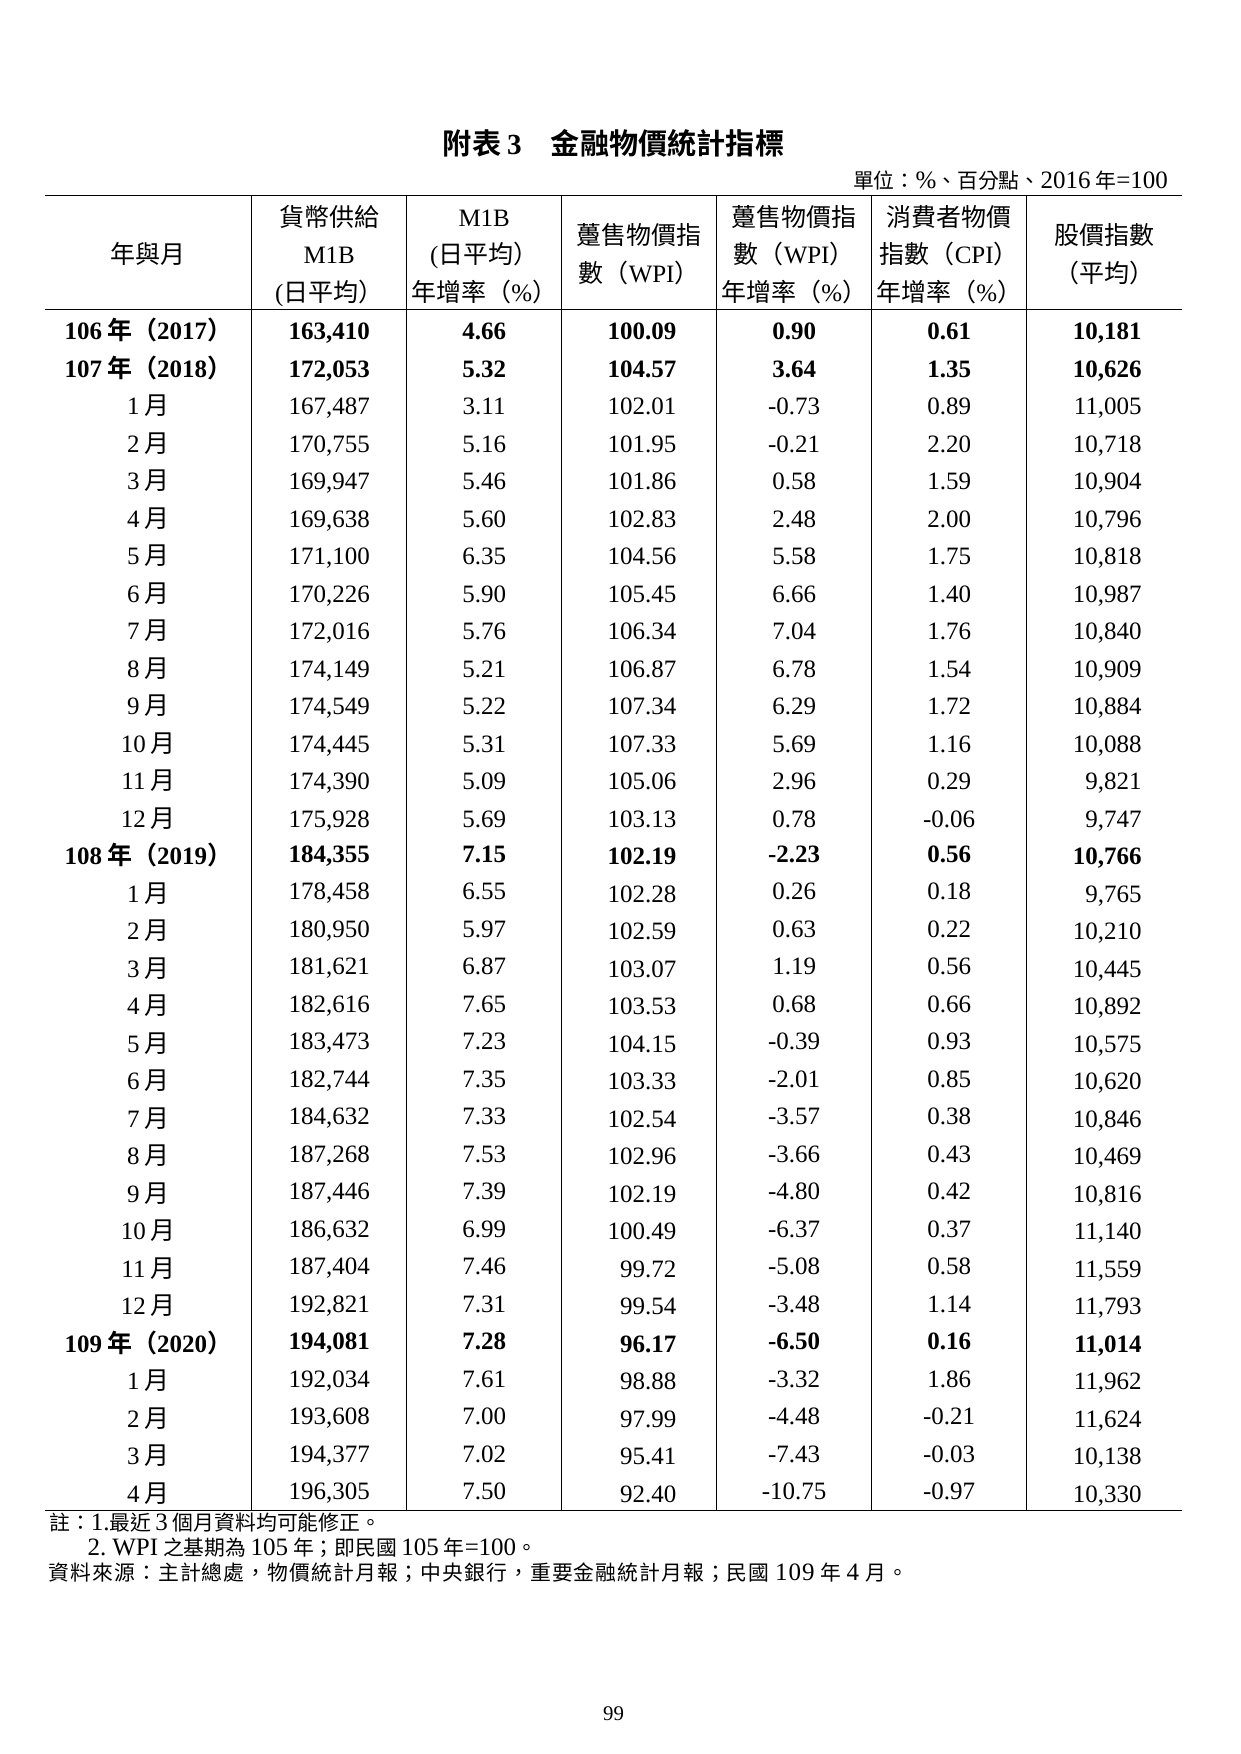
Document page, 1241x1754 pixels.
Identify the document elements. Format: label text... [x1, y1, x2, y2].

table_cell 5.97 [407, 910, 561, 947]
table_cell 7月 [45, 1097, 251, 1134]
table_cell 0.89 [872, 385, 1026, 422]
table_cell -0.73 [717, 385, 871, 422]
table_cell 109年（2020） [45, 1322, 251, 1359]
table_cell 2.00 [872, 497, 1026, 534]
table_cell 169,638 [252, 497, 406, 534]
table_cell 104.15 [562, 1022, 716, 1059]
table_cell 102.83 [562, 497, 716, 534]
table_cell 104.56 [562, 535, 716, 572]
table_cell 104.57 [562, 347, 716, 384]
text 資料來源：主計總處，物價統計月報；中央銀行，重要金融統計月報；民國109年4月。 [49, 1561, 1152, 1586]
table_cell 182,744 [252, 1060, 406, 1097]
table_cell 196,305 [252, 1472, 406, 1509]
table_cell 1月 [45, 385, 251, 422]
table_cell 0.58 [717, 460, 871, 497]
table_cell -2.01 [717, 1060, 871, 1097]
table_cell 4月 [45, 497, 251, 534]
table_cell 7.46 [407, 1247, 561, 1284]
table_cell 10,626 [1027, 347, 1182, 384]
table_cell -3.48 [717, 1285, 871, 1322]
table_cell 5.69 [717, 722, 871, 759]
table_cell 95.41 [562, 1435, 716, 1472]
table_cell 101.86 [562, 460, 716, 497]
table_cell 106.87 [562, 647, 716, 684]
table_cell -6.50 [717, 1322, 871, 1359]
table_cell 5月 [45, 1022, 251, 1059]
table_cell 0.16 [872, 1322, 1026, 1359]
table_cell 184,355 [252, 835, 406, 872]
table_cell -4.48 [717, 1397, 871, 1434]
table_cell 7.15 [407, 835, 561, 872]
table_cell -0.06 [872, 797, 1026, 834]
table_cell 102.96 [562, 1135, 716, 1172]
table_cell 182,616 [252, 985, 406, 1022]
table_cell 1.86 [872, 1360, 1026, 1397]
table_cell -0.03 [872, 1435, 1026, 1472]
table_cell 0.58 [872, 1247, 1026, 1284]
table_cell 7.04 [717, 610, 871, 647]
table_cell 7.31 [407, 1285, 561, 1322]
table_cell 5.60 [407, 497, 561, 534]
table_cell 178,458 [252, 872, 406, 909]
table_cell 174,390 [252, 760, 406, 797]
table_cell 172,016 [252, 610, 406, 647]
table_cell 0.37 [872, 1210, 1026, 1247]
table_cell -3.57 [717, 1097, 871, 1134]
table_cell 5.09 [407, 760, 561, 797]
table_cell 10,469 [1027, 1135, 1182, 1172]
table_cell 1.19 [717, 947, 871, 984]
table_cell 106年（2017） [45, 310, 251, 347]
table_cell 6.78 [717, 647, 871, 684]
table_cell -3.66 [717, 1135, 871, 1172]
table_cell 7.28 [407, 1322, 561, 1359]
table_cell 5.69 [407, 797, 561, 834]
table_cell 10,884 [1027, 685, 1182, 722]
table_cell 1.59 [872, 460, 1026, 497]
table_cell 192,034 [252, 1360, 406, 1397]
table_cell 2.48 [717, 497, 871, 534]
table_cell 106.34 [562, 610, 716, 647]
table_cell 7.23 [407, 1022, 561, 1059]
table_cell -2.23 [717, 835, 871, 872]
table_cell 0.61 [872, 310, 1026, 347]
table_cell 174,149 [252, 647, 406, 684]
table_cell 1.35 [872, 347, 1026, 384]
table_header M1B (日平均） 年增率（%） [407, 196, 561, 308]
table_cell 180,950 [252, 910, 406, 947]
table_cell 0.38 [872, 1097, 1026, 1134]
table_header 躉售物價指數（WPI） [562, 196, 716, 308]
table_cell 10,575 [1027, 1022, 1182, 1059]
table_cell 10,766 [1027, 835, 1182, 872]
table_cell 5月 [45, 535, 251, 572]
table_cell 192,821 [252, 1285, 406, 1322]
table_cell 108年（2019） [45, 835, 251, 872]
table_cell 3月 [45, 460, 251, 497]
table_cell 3.11 [407, 385, 561, 422]
table_cell -6.37 [717, 1210, 871, 1247]
table_cell 194,081 [252, 1322, 406, 1359]
table_cell 102.01 [562, 385, 716, 422]
table_cell 1月 [45, 1360, 251, 1397]
table_cell 169,947 [252, 460, 406, 497]
table_cell 187,446 [252, 1172, 406, 1209]
table_cell -7.43 [717, 1435, 871, 1472]
table_cell 10,620 [1027, 1060, 1182, 1097]
table_cell 102.54 [562, 1097, 716, 1134]
table_cell 102.19 [562, 835, 716, 872]
table_cell 12月 [45, 1285, 251, 1322]
table_cell -4.80 [717, 1172, 871, 1209]
text 2. WPI之基期為105年；即民國105年=100。 [87, 1536, 1152, 1561]
table_cell 99.72 [562, 1247, 716, 1284]
table_cell 103.07 [562, 947, 716, 984]
table_cell -10.75 [717, 1472, 871, 1509]
table_cell 174,445 [252, 722, 406, 759]
table_cell 0.26 [717, 872, 871, 909]
table_cell 9,765 [1027, 872, 1182, 909]
table_header 躉售物價指數（WPI） 年增率（%） [717, 196, 871, 308]
table_cell 102.19 [562, 1172, 716, 1209]
table_cell 98.88 [562, 1360, 716, 1397]
table_cell 11,005 [1027, 385, 1182, 422]
table_cell 184,632 [252, 1097, 406, 1134]
table_cell 5.46 [407, 460, 561, 497]
table_cell 6.55 [407, 872, 561, 909]
table_cell 0.78 [717, 797, 871, 834]
table_cell 107年（2018） [45, 347, 251, 384]
table_cell 11,014 [1027, 1322, 1182, 1359]
table_cell 102.28 [562, 872, 716, 909]
table_cell 101.95 [562, 422, 716, 459]
table_cell 6.29 [717, 685, 871, 722]
table_cell 7.65 [407, 985, 561, 1022]
table_cell 102.59 [562, 910, 716, 947]
table_cell 10,904 [1027, 460, 1182, 497]
table_cell 174,549 [252, 685, 406, 722]
table_cell 9月 [45, 685, 251, 722]
table_cell 10,816 [1027, 1172, 1182, 1209]
table_cell 170,755 [252, 422, 406, 459]
table_cell 186,632 [252, 1210, 406, 1247]
table_cell 171,100 [252, 535, 406, 572]
table_cell 4.66 [407, 310, 561, 347]
table_cell 2月 [45, 1397, 251, 1434]
table_cell 1月 [45, 872, 251, 909]
table_cell 103.53 [562, 985, 716, 1022]
table_cell 5.31 [407, 722, 561, 759]
table_cell 10月 [45, 1210, 251, 1247]
table_cell 0.42 [872, 1172, 1026, 1209]
table_cell 10,818 [1027, 535, 1182, 572]
table_cell 11,140 [1027, 1210, 1182, 1247]
table_cell 5.22 [407, 685, 561, 722]
table_cell 3.64 [717, 347, 871, 384]
table_cell -0.21 [872, 1397, 1026, 1434]
table_cell 2月 [45, 910, 251, 947]
table_cell 107.33 [562, 722, 716, 759]
table_cell 0.90 [717, 310, 871, 347]
table_cell 100.09 [562, 310, 716, 347]
table_cell -0.39 [717, 1022, 871, 1059]
table_cell 7.53 [407, 1135, 561, 1172]
table_cell 11,559 [1027, 1247, 1182, 1284]
table_cell 103.33 [562, 1060, 716, 1097]
text 註：1.最近3個月資料均可能修正。 [49, 1511, 1152, 1536]
table_cell -3.32 [717, 1360, 871, 1397]
table_cell 0.43 [872, 1135, 1026, 1172]
table_cell 10,846 [1027, 1097, 1182, 1134]
table_cell 7.02 [407, 1435, 561, 1472]
table_cell 100.49 [562, 1210, 716, 1247]
table_cell 6月 [45, 1060, 251, 1097]
text 附表3 金融物價統計指標 [75, 113, 1152, 165]
table_cell 187,268 [252, 1135, 406, 1172]
table_cell 6.99 [407, 1210, 561, 1247]
table_cell 11,624 [1027, 1397, 1182, 1434]
table_cell 1.16 [872, 722, 1026, 759]
table_cell 181,621 [252, 947, 406, 984]
table_cell 7.50 [407, 1472, 561, 1509]
table_cell 1.54 [872, 647, 1026, 684]
table_cell 6.87 [407, 947, 561, 984]
table_cell 7.35 [407, 1060, 561, 1097]
table_cell 1.75 [872, 535, 1026, 572]
table_header 貨幣供給M1B (日平均） [252, 196, 406, 308]
table_cell 5.16 [407, 422, 561, 459]
table_cell 8月 [45, 647, 251, 684]
table_cell 9,821 [1027, 760, 1182, 797]
table_cell 193,608 [252, 1397, 406, 1434]
table_cell 10,088 [1027, 722, 1182, 759]
table_cell 105.45 [562, 572, 716, 609]
table_cell 6.35 [407, 535, 561, 572]
table_header 股價指數 （平均） [1027, 196, 1182, 308]
table_cell 3月 [45, 947, 251, 984]
table_cell 11月 [45, 760, 251, 797]
table_cell 10,909 [1027, 647, 1182, 684]
table_cell 6月 [45, 572, 251, 609]
table_cell 5.58 [717, 535, 871, 572]
table_cell 163,410 [252, 310, 406, 347]
table_cell 2月 [45, 422, 251, 459]
table_cell -0.97 [872, 1472, 1026, 1509]
table_cell 97.99 [562, 1397, 716, 1434]
table_cell 107.34 [562, 685, 716, 722]
table_cell -5.08 [717, 1247, 871, 1284]
table_cell 6.66 [717, 572, 871, 609]
table_cell 0.18 [872, 872, 1026, 909]
table_cell 10,987 [1027, 572, 1182, 609]
table_cell 9,747 [1027, 797, 1182, 834]
text 單位：%、百分點、2016年=100 [75, 165, 1168, 195]
table_cell 10,138 [1027, 1435, 1182, 1472]
table_cell 1.72 [872, 685, 1026, 722]
table_cell 7.00 [407, 1397, 561, 1434]
table_cell 10,840 [1027, 610, 1182, 647]
table_cell 11,793 [1027, 1285, 1182, 1322]
table_cell 5.76 [407, 610, 561, 647]
table_cell 0.68 [717, 985, 871, 1022]
table_cell 0.63 [717, 910, 871, 947]
table_cell 8月 [45, 1135, 251, 1172]
table_cell 183,473 [252, 1022, 406, 1059]
table_cell 1.40 [872, 572, 1026, 609]
table_cell 10,445 [1027, 947, 1182, 984]
table_cell 1.76 [872, 610, 1026, 647]
table_cell 2.96 [717, 760, 871, 797]
table_cell 103.13 [562, 797, 716, 834]
table_cell 10,181 [1027, 310, 1182, 347]
table_cell 5.90 [407, 572, 561, 609]
table_cell 11月 [45, 1247, 251, 1284]
table_cell 10,330 [1027, 1472, 1182, 1509]
table_cell 0.85 [872, 1060, 1026, 1097]
table_cell 5.32 [407, 347, 561, 384]
table_cell 11,962 [1027, 1360, 1182, 1397]
table_cell 10,796 [1027, 497, 1182, 534]
table_cell 5.21 [407, 647, 561, 684]
table_cell 175,928 [252, 797, 406, 834]
table_cell 0.29 [872, 760, 1026, 797]
table_cell 1.14 [872, 1285, 1026, 1322]
table_cell 10,892 [1027, 985, 1182, 1022]
table_cell 99.54 [562, 1285, 716, 1322]
table_cell -0.21 [717, 422, 871, 459]
table_cell 2.20 [872, 422, 1026, 459]
table_cell 92.40 [562, 1472, 716, 1509]
table_cell 3月 [45, 1435, 251, 1472]
table_cell 170,226 [252, 572, 406, 609]
table_cell 172,053 [252, 347, 406, 384]
table_cell 7月 [45, 610, 251, 647]
table_cell 10,210 [1027, 910, 1182, 947]
table_cell 187,404 [252, 1247, 406, 1284]
table_cell 167,487 [252, 385, 406, 422]
table_cell 105.06 [562, 760, 716, 797]
table_cell 9月 [45, 1172, 251, 1209]
table_cell 96.17 [562, 1322, 716, 1359]
table_cell 10,718 [1027, 422, 1182, 459]
table_cell 0.56 [872, 835, 1026, 872]
table_cell 0.22 [872, 910, 1026, 947]
table_cell 0.66 [872, 985, 1026, 1022]
table_header 消費者物價指數（CPI） 年增率（%） [872, 196, 1026, 308]
table_cell 4月 [45, 1472, 251, 1509]
table_header 年與月 [45, 196, 251, 308]
table_cell 7.39 [407, 1172, 561, 1209]
table_cell 4月 [45, 985, 251, 1022]
table_cell 194,377 [252, 1435, 406, 1472]
table_cell 12月 [45, 797, 251, 834]
table_cell 0.56 [872, 947, 1026, 984]
table_cell 10月 [45, 722, 251, 759]
table_cell 0.93 [872, 1022, 1026, 1059]
table_cell 7.61 [407, 1360, 561, 1397]
table_cell 7.33 [407, 1097, 561, 1134]
